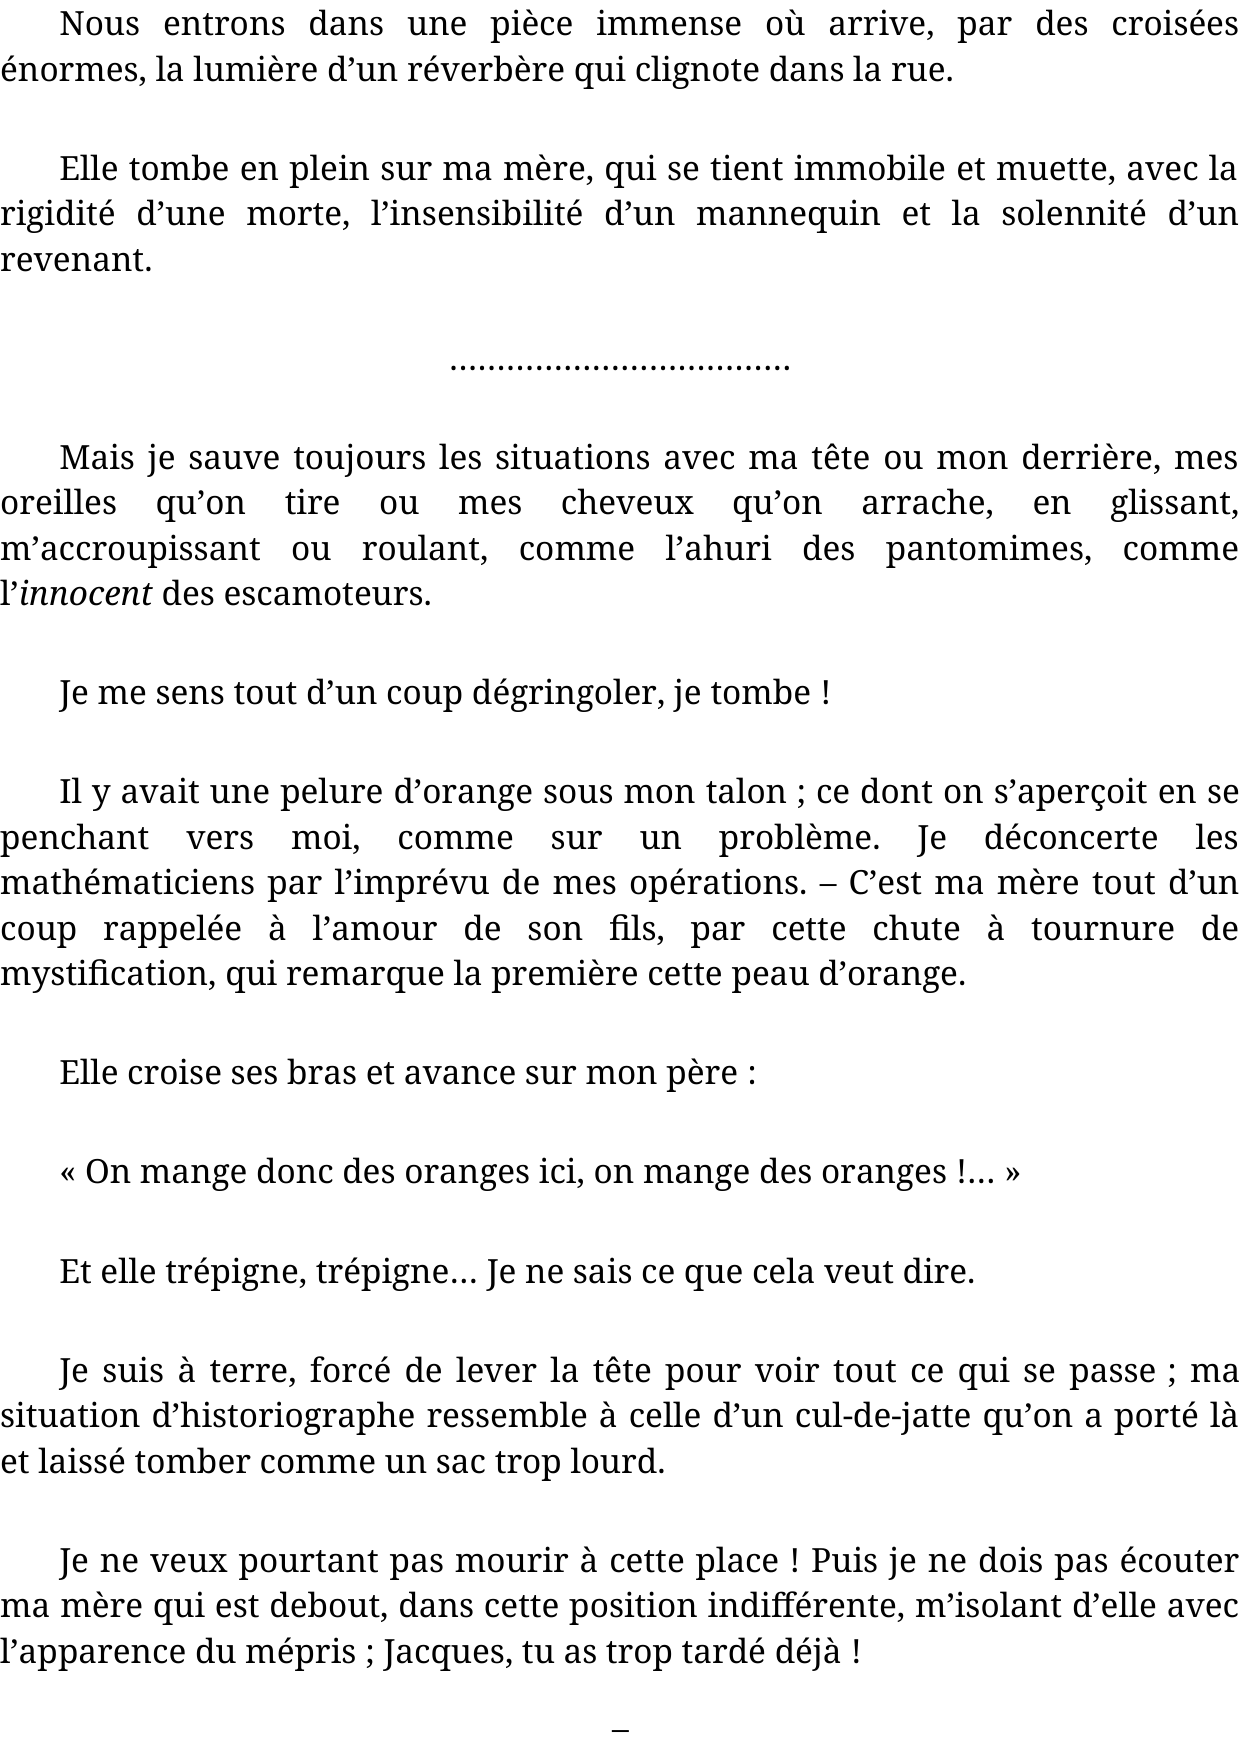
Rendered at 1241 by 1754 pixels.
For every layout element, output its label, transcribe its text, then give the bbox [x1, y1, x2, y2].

text Il y avait une pelure d’orange sous mon talon ; ce dont on s’aperçoit en se penchant vers moi, comme sur un problème. Je déconcerte les mathématiciens par l’imprévu de mes opérations. – C’est ma mère tout d’un coup rappelée à l’amour de son fils, par cette chute à tournure de mystification, qui remarque la première cette peau d’orange. [0, 768, 1240, 995]
text « On mange donc des oranges ici, on mange des oranges !… » [0, 1148, 1240, 1194]
text Nous entrons dans une pièce immense où arrive, par des croisées énormes, la lumière d’un réverbère qui clignote dans la rue. [0, 0, 1240, 91]
text Et elle trépigne, trépigne… Je ne sais ce que cela veut dire. [0, 1247, 1240, 1293]
text Je me sens tout d’un coup dégringoler, je tombe ! [0, 669, 1240, 714]
text Je ne veux pourtant pas mourir à cette place ! Puis je ne dois pas écouter ma mère qui est debout, dans cette position indifférente, m’isolant d’elle avec l’apparence du mépris ; Jacques, tu as trop tardé déjà ! [0, 1537, 1240, 1673]
text Elle croise ses bras et avance sur mon père : [0, 1049, 1240, 1094]
text Elle tombe en plein sur ma mère, qui se tient immobile et muette, avec la rigidité d’une morte, l’insensibilité d’un mannequin et la solennité d’un revenant. [0, 144, 1240, 281]
text Je suis à terre, forcé de lever la tête pour voir tout ce qui se passe ; ma situation d’historiographe ressemble à celle d’un cul-de-jatte qu’on a porté là et laissé tomber comme un sac trop lourd. [0, 1347, 1240, 1483]
text Mais je sauve toujours les situations avec ma tête ou mon derrière, mes oreilles qu’on tire ou mes cheveux qu’on arrache, en glissant, m’accroupissant ou roulant, comme l’ahuri des pantomimes, comme l’innocent des escamoteurs. [0, 434, 1240, 615]
text ……………………………… [0, 334, 1240, 380]
